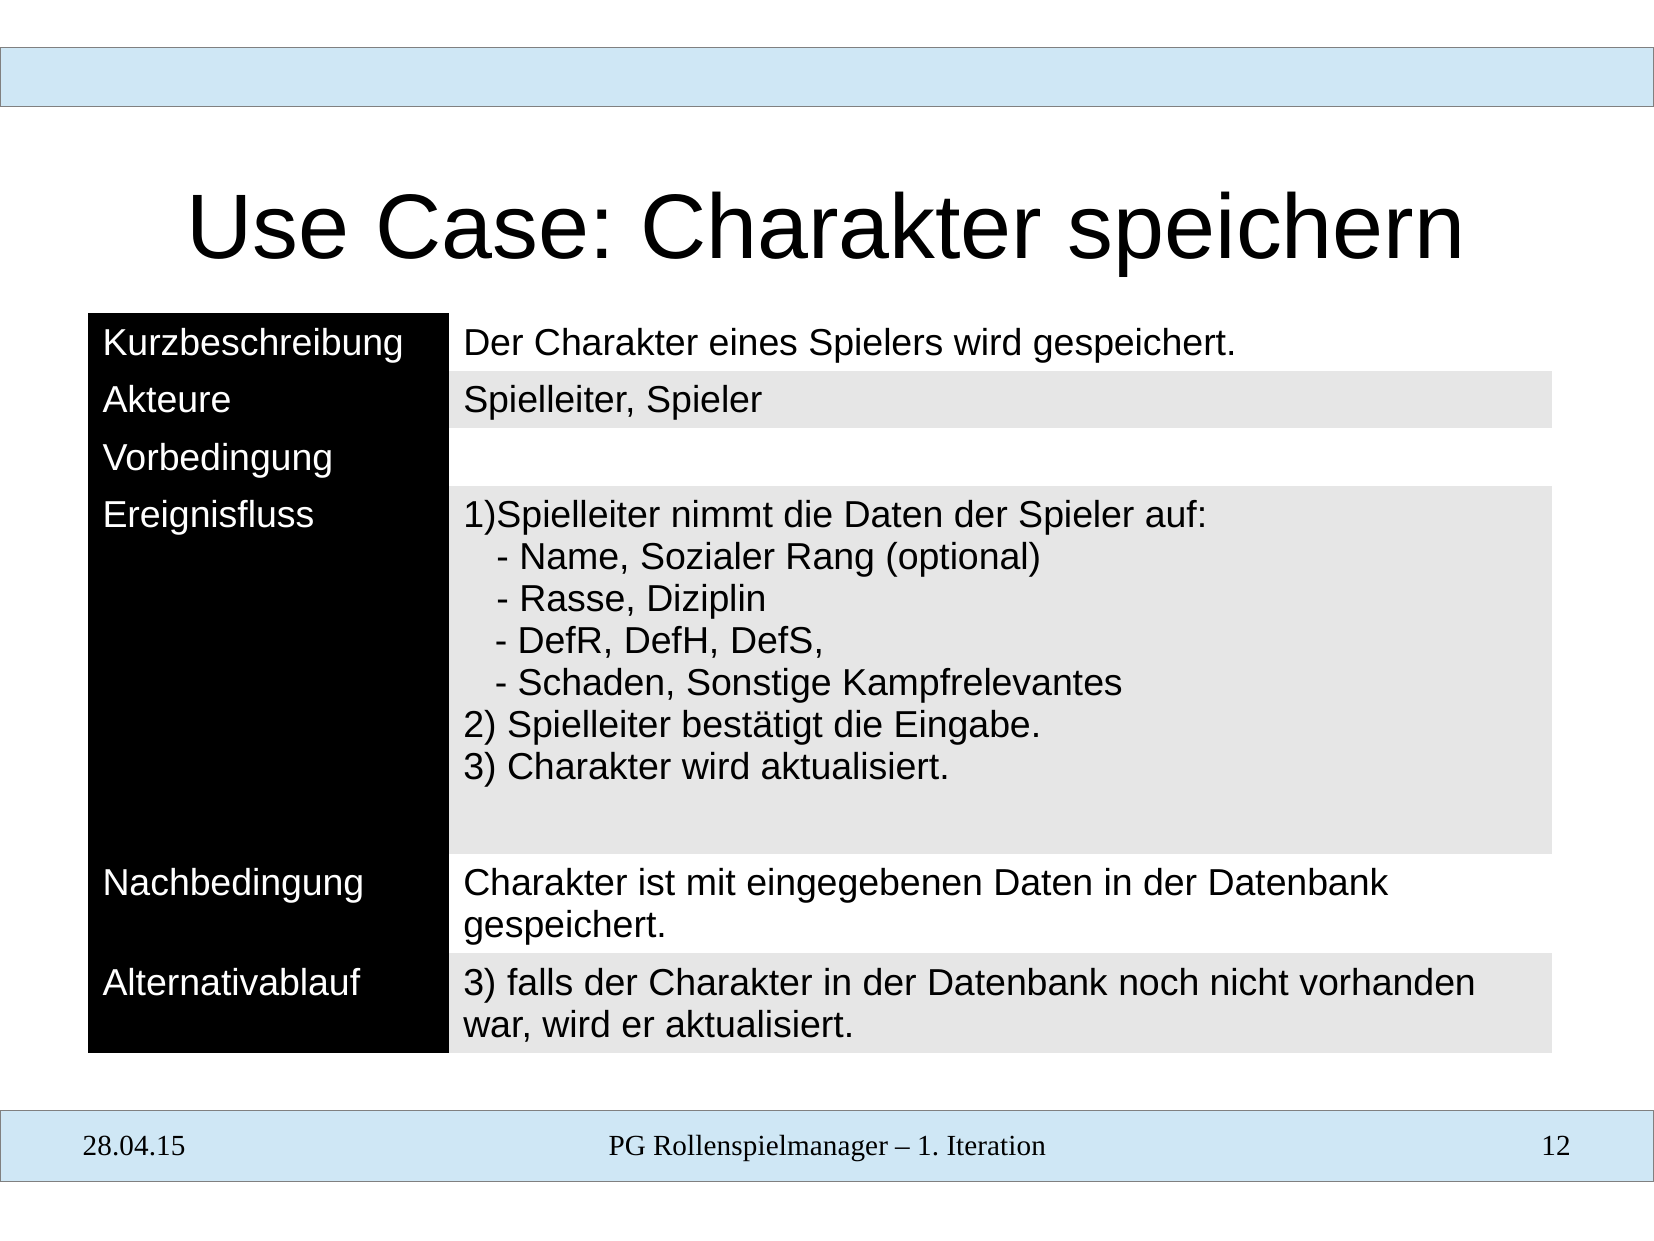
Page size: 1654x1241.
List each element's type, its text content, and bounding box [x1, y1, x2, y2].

table_cell Spielleiter, Spieler [449, 371, 1552, 428]
table_header Kurzbeschreibung [88, 313, 449, 371]
table_cell 3) falls der Charakter in der Datenbank noch nicht vorhanden war, wird er aktualisiert. [449, 953, 1552, 1053]
list [80, 343, 1536, 1063]
table_cell Spielleiter nimmt die Daten der Spieler auf: - Name, Sozialer Rang (optional) - Rasse, Diziplin - DefR, DefH, DefS, - Schaden, Sonstige Kampfrelevantes Spielleiter bestätigt die Eingabe. Charakter wird aktualisiert. [449, 486, 1552, 854]
table_cell Vorbedingung [88, 428, 449, 486]
table_header Der Charakter eines Spielers wird gespeichert. [449, 313, 1552, 371]
table_cell Alternativablauf [88, 953, 449, 1053]
table_cell Akteure [88, 371, 449, 428]
table_cell Charakter ist mit eingegebenen Daten in der Datenbank gespeichert. [449, 854, 1552, 953]
table_cell [449, 428, 1552, 486]
table_cell Ereignisfluss [88, 486, 449, 854]
table_cell Nachbedingung [88, 854, 449, 953]
title Use Case: Charakter speichern [82, 123, 1571, 331]
